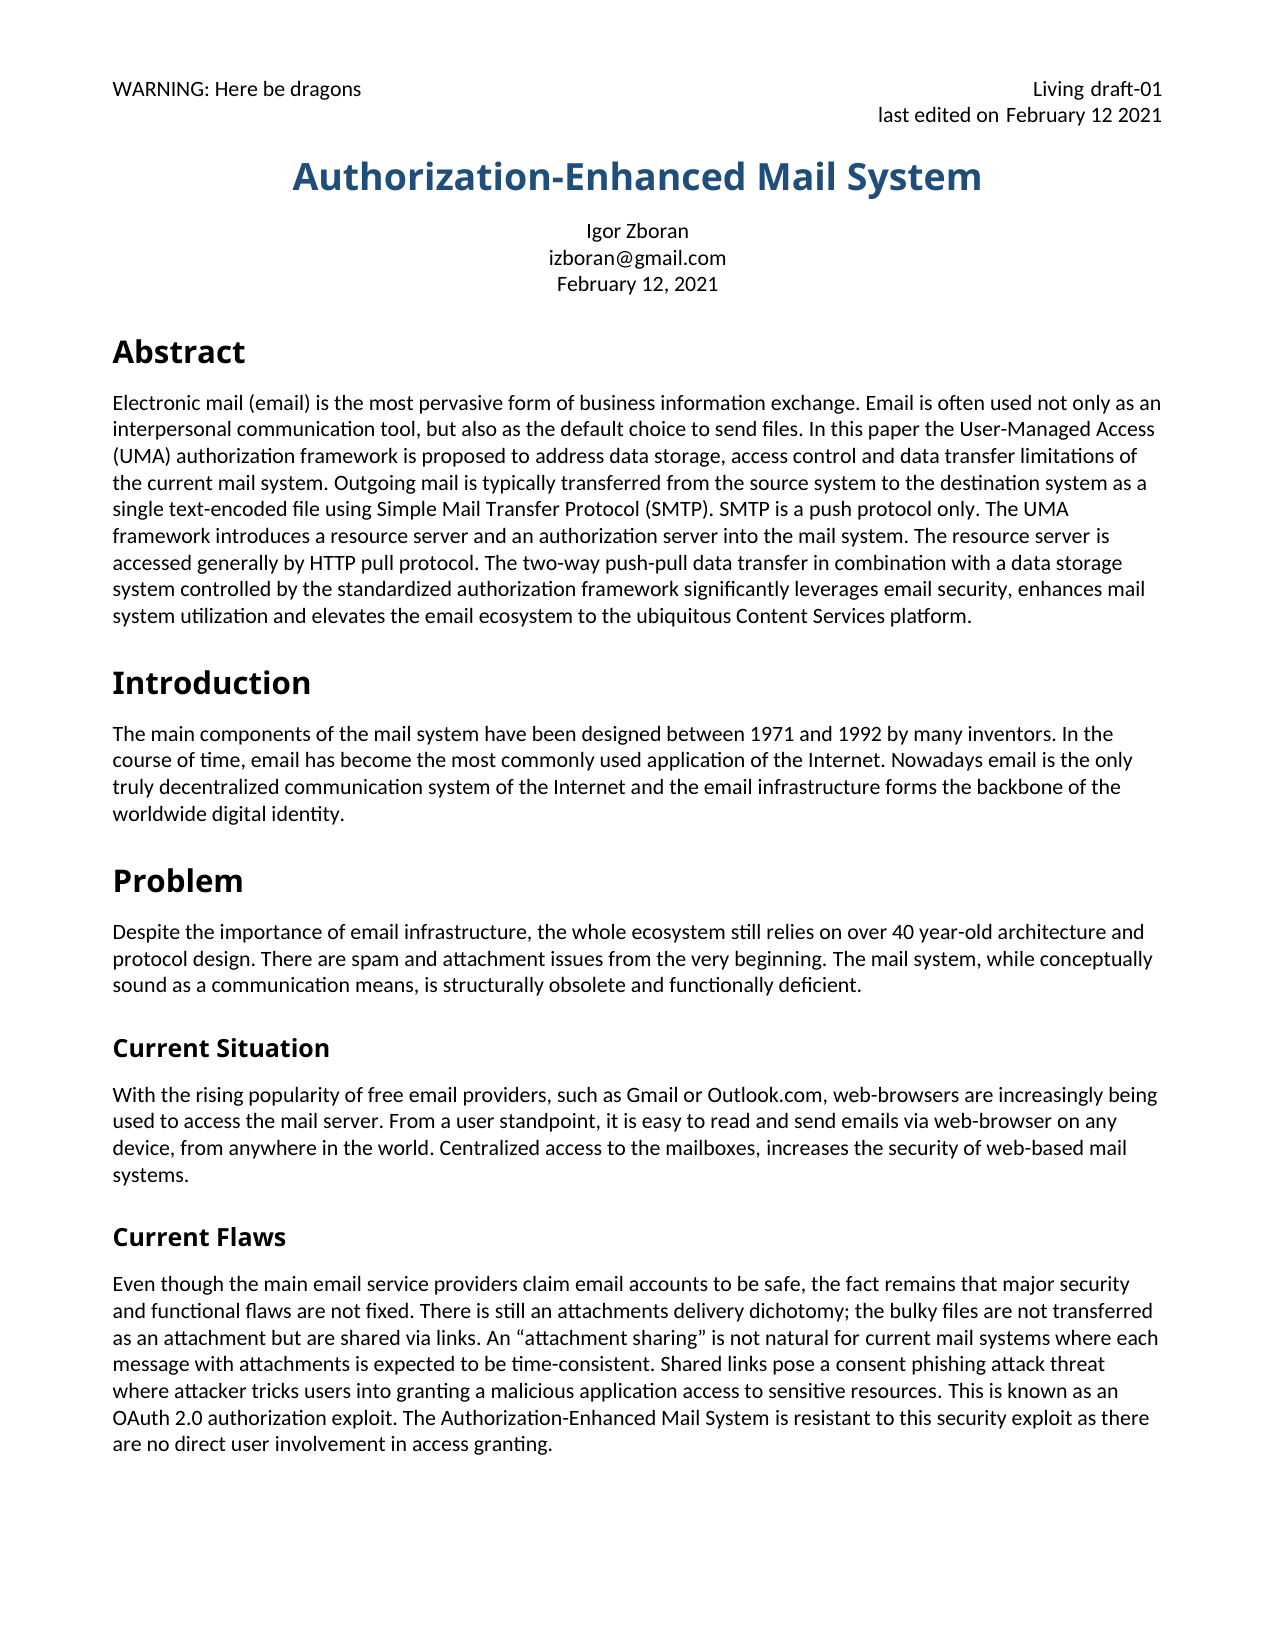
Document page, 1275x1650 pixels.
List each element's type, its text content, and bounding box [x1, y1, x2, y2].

text Current Situation [112, 1031, 1162, 1064]
text Electronic mail (email) is the most pervasive form of business information exchange. Email is often used not only as an interpersonal communication tool, but also as the default choice to send files. In this paper the User-Managed Access (UMA) authorization framework is proposed to address data storage, access control and data transfer limitations of the current mail system. Outgoing mail is typically transferred from the source system to the destination system as a single text-encoded file using Simple Mail Transfer Protocol (SMTP). SMTP is a push protocol only. The UMA framework introduces a resource server and an authorization server into the mail system. The resource server is accessed generally by HTTP pull protocol. The two-way push-pull data transfer in combination with a data storage system controlled by the standardized authorization framework significantly leverages email security, enhances mail system utilization and elevates the email ecosystem to the ubiquitous Content Services platform. [112, 389, 1162, 629]
text Current Flaws [112, 1220, 1162, 1254]
text izboran@gmail.com [112, 244, 1162, 271]
text Even though the main email service providers claim email accounts to be safe, the fact remains that major security and functional flaws are not fixed. There is still an attachments delivery dichotomy; the bulky files are not transferred as an attachment but are shared via links. An “attachment sharing” is not natural for current mail systems where each message with attachments is expected to be time-consistent. Shared links pose a consent phishing attack threat where attacker tricks users into granting a malicious application access to sensitive resources. This is known as an OAuth 2.0 authorization exploit. The Authorization-Enhanced Mail System is resistant to this security exploit as there are no direct user involvement in access granting. [112, 1270, 1162, 1457]
text February 12, 2021 [112, 271, 1162, 297]
text Authorization-Enhanced Mail System [112, 150, 1162, 201]
text Despite the importance of email infrastructure, the whole ecosystem still relies on over 40 year-old architecture and protocol design. There are spam and attachment issues from the very beginning. The mail system, while conceptually sound as a communication means, is structurally obsolete and functionally deficient. [112, 918, 1162, 998]
text Introduction [112, 661, 1162, 704]
text Igor Zboran [112, 217, 1162, 244]
text The main components of the mail system have been designed between 1971 and 1992 by many inventors. In the course of time, email has become the most commonly used application of the Internet. Nowadays email is the only truly decentralized communication system of the Internet and the email infrastructure forms the backbone of the worldwide digital identity. [112, 720, 1162, 827]
text Problem [112, 859, 1162, 902]
text With the rising popularity of free email providers, such as Gmail or Outlook.com, web-browsers are increasingly being used to access the mail server. From a user standpoint, it is easy to read and send emails via web-browser on any device, from anywhere in the world. Centralized access to the mailboxes, increases the security of web-based mail systems. [112, 1081, 1162, 1187]
text Abstract [112, 330, 1162, 372]
